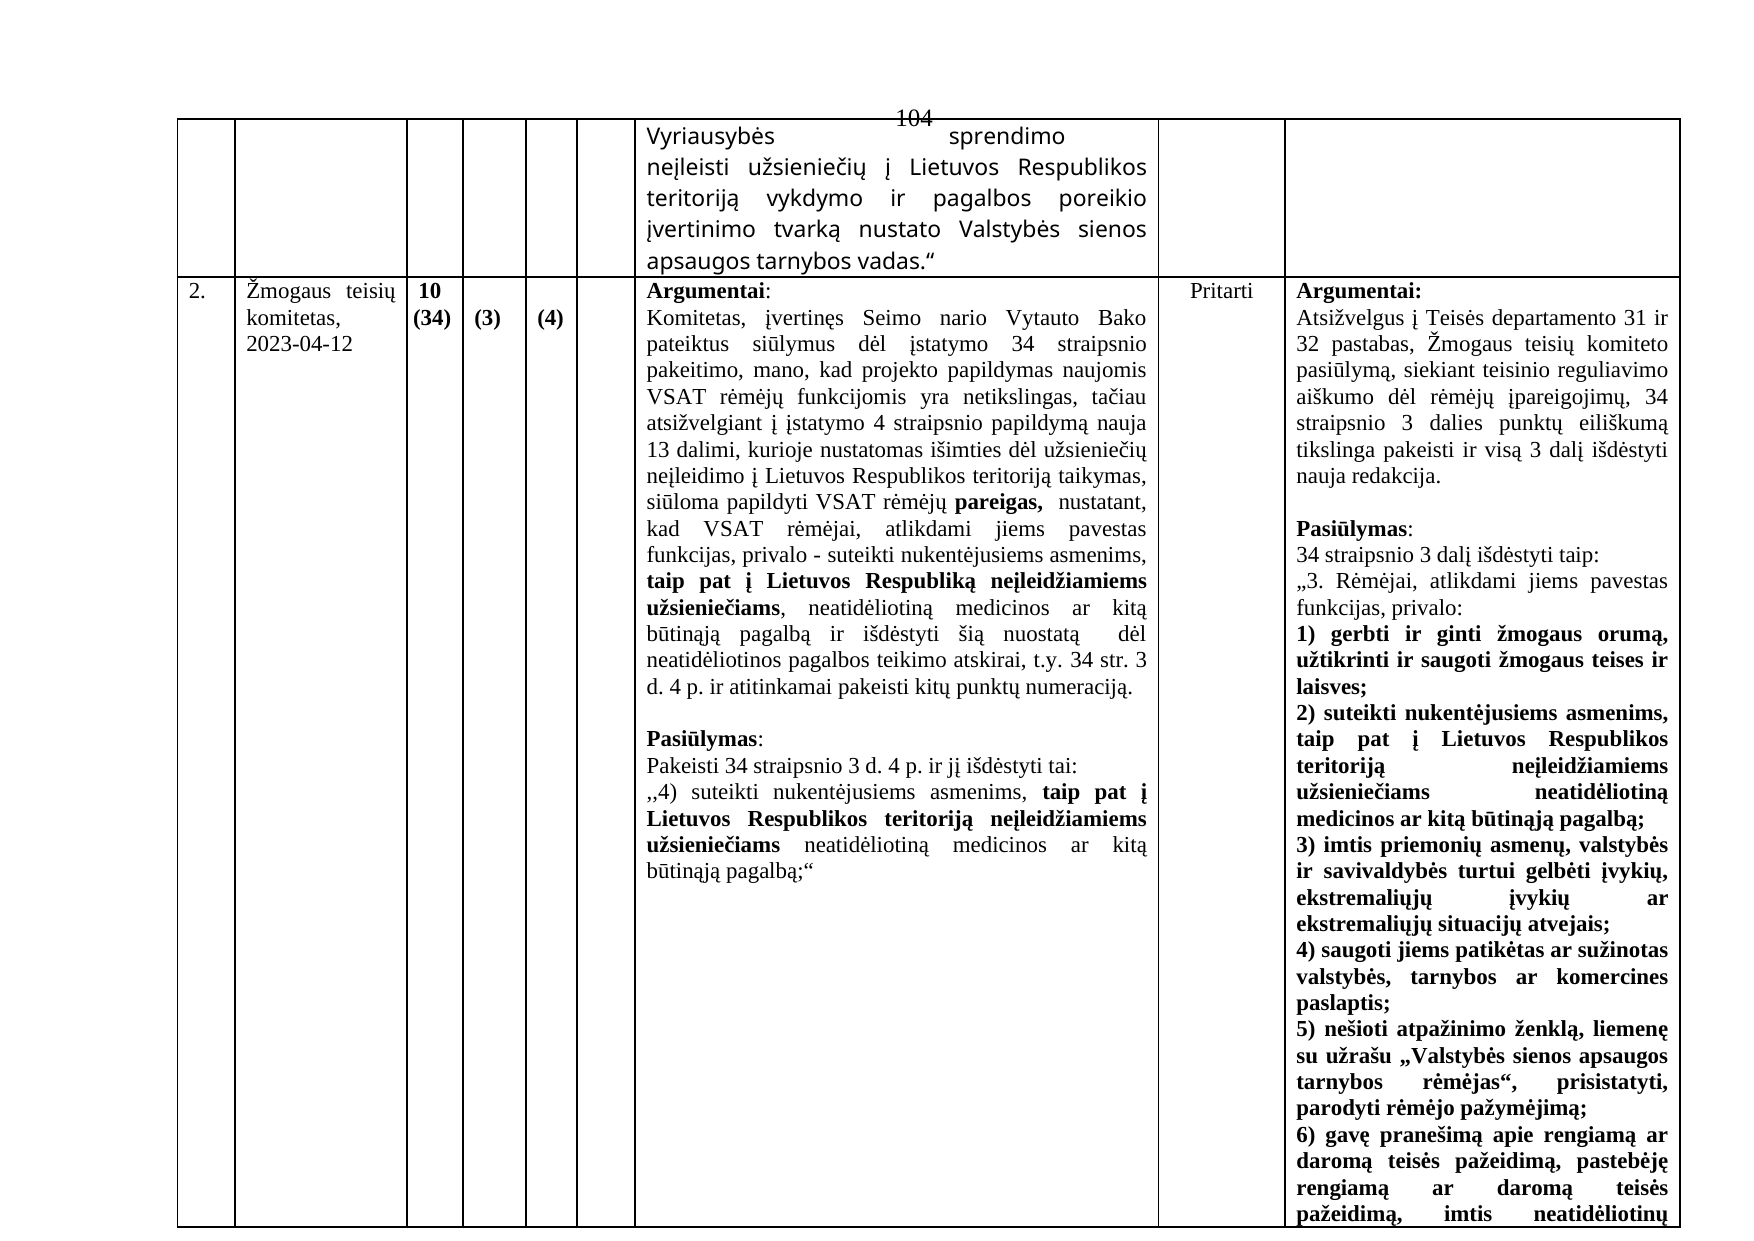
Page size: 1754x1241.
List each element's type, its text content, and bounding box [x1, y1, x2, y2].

table_cell [408, 120, 462, 276]
table_cell [178, 120, 234, 276]
table_cell [527, 120, 576, 276]
table_cell [236, 120, 406, 276]
table_cell Argumentai: Atsižvelgus į Teisės departamento 31 ir 32 pastabas, Žmogaus teisių komiteto pasiūlymą, siekiant teisinio reguliavimo aiškumo dėl rėmėjų įpareigojimų, 34 straipsnio 3 dalies punktų eiliškumą tikslinga pakeisti ir visą 3 dalį išdėstyti nauja redakcija. Pasiūlymas: 34 straipsnio 3 dalį išdėstyti taip: „3. Rėmėjai, atlikdami jiems pavestas funkcijas, privalo: 1) gerbti ir ginti žmogaus orumą, užtikrinti ir saugoti žmogaus teises ir laisves; 2) suteikti nukentėjusiems asmenims, taip pat į Lietuvos Respublikos teritoriją neįleidžiamiems užsieniečiams neatidėliotiną medicinos ar kitą būtinąją pagalbą; 3) imtis priemonių asmenų, valstybės ir savivaldybės turtui gelbėti įvykių, ekstremaliųjų įvykių ar ekstremaliųjų situacijų atvejais; 4) saugoti jiems patikėtas ar sužinotas valstybės, tarnybos ar komercines paslaptis; 5) nešioti atpažinimo ženklą, liemenę su užrašu „Valstybės sienos apsaugos tarnybos rėmėjas“, prisistatyti, parodyti rėmėjo pažymėjimą; 6) gavę pranešimą apie rengiamą ar daromą teisės pažeidimą, pastebėję rengiamą ar daromą teisės pažeidimą, imtis neatidėliotinų [1286, 278, 1679, 1226]
table_cell Pritarti [1159, 278, 1284, 1226]
table_cell Žmogaus teisių komitetas, 2023-04-12 [236, 278, 406, 1226]
table_cell [578, 120, 634, 276]
table_cell Vyriausybės sprendimo neįleisti užsieniečių į Lietuvos Respublikos teritoriją vykdymo ir pagalbos poreikio įvertinimo tvarką nustato Valstybės sienos apsaugos tarnybos vadas.“ [636, 120, 1158, 276]
table_cell [1286, 120, 1679, 276]
table_cell 10 (34) [408, 278, 462, 1226]
table_cell (4) [527, 278, 576, 1226]
table_cell 2. [178, 278, 234, 1226]
table_cell Argumentai: Komitetas, įvertinęs Seimo nario Vytauto Bako pateiktus siūlymus dėl įstatymo 34 straipsnio pakeitimo, mano, kad projekto papildymas naujomis VSAT rėmėjų funkcijomis yra netikslingas, tačiau atsižvelgiant į įstatymo 4 straipsnio papildymą nauja 13 dalimi, kurioje nustatomas išimties dėl užsieniečių neįleidimo į Lietuvos Respublikos teritoriją taikymas, siūloma papildyti VSAT rėmėjų pareigas, nustatant, kad VSAT rėmėjai, atlikdami jiems pavestas funkcijas, privalo - suteikti nukentėjusiems asmenims, taip pat į Lietuvos Respubliką neįleidžiamiems užsieniečiams, neatidėliotiną medicinos ar kitą būtinąją pagalbą ir išdėstyti šią nuostatą dėl neatidėliotinos pagalbos teikimo atskirai, t.y. 34 str. 3 d. 4 p. ir atitinkamai pakeisti kitų punktų numeraciją. Pasiūlymas: Pakeisti 34 straipsnio 3 d. 4 p. ir jį išdėstyti tai: ,,4) suteikti nukentėjusiems asmenims, taip pat į Lietuvos Respublikos teritoriją neįleidžiamiems užsieniečiams neatidėliotiną medicinos ar kitą būtinąją pagalbą;“ [636, 278, 1158, 1226]
table_cell [464, 120, 525, 276]
table_cell [578, 278, 634, 1226]
table_cell (3) [464, 278, 525, 1226]
table_cell [1159, 120, 1284, 276]
